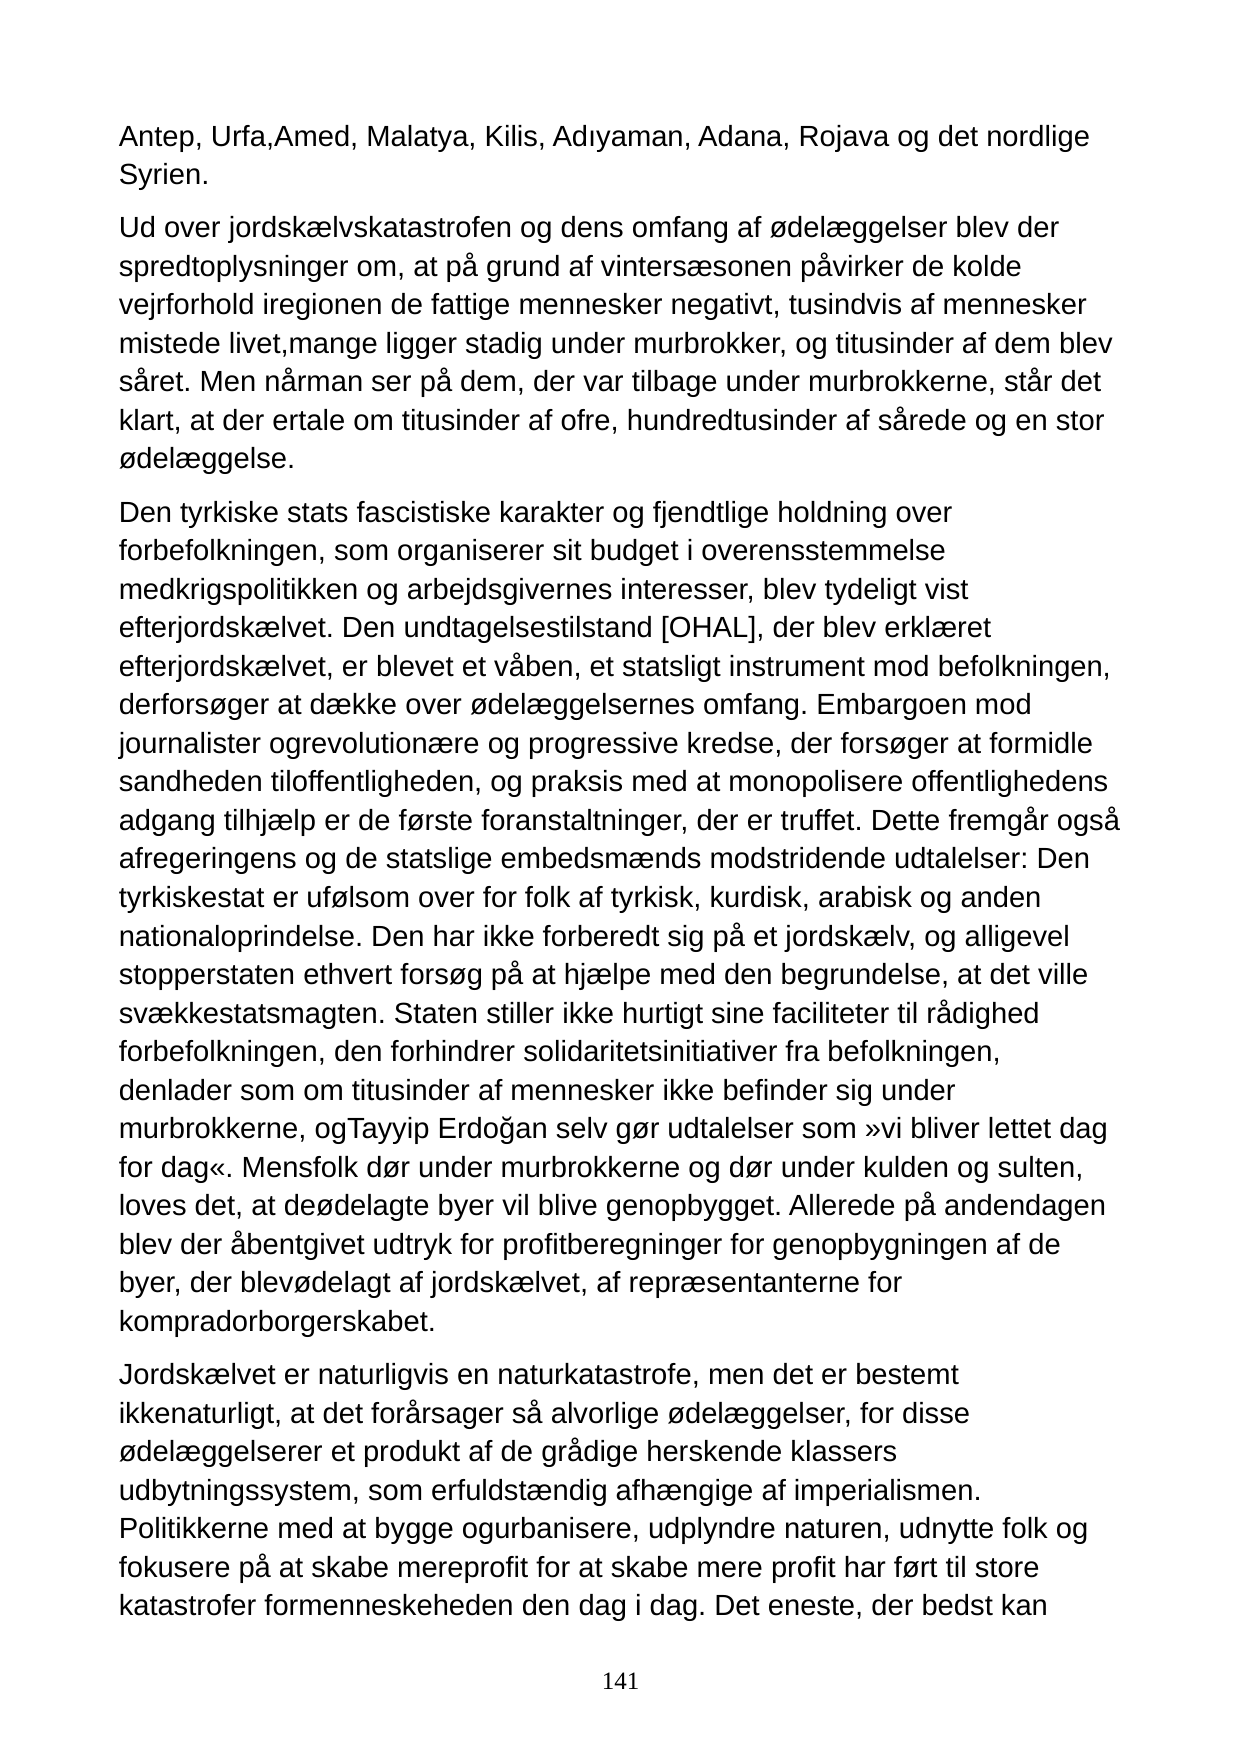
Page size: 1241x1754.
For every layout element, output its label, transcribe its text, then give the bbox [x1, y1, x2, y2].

text Den tyrkiske stats fascistiske karakter og fjendtlige holdning over forbefolkningen, som organiserer sit budget i overensstemmelse medkrigspolitikken og arbejdsgivernes interesser, blev tydeligt vist efterjordskælvet. Den undtagelsestilstand [OHAL], der blev erklæret efterjordskælvet, er blevet et våben, et statsligt instrument mod befolkningen, derforsøger at dække over ødelæggelsernes omfang. Embargoen mod journalister ogrevolutionære og progressive kredse, der forsøger at formidle sandheden tiloffentligheden, og praksis med at monopolisere offentlighedens adgang tilhjælp er de første foranstaltninger, der er truffet. Dette fremgår også afregeringens og de statslige embedsmænds modstridende udtalelser: Den tyrkiskestat er ufølsom over for folk af tyrkisk, kurdisk, arabisk og anden nationaloprindelse. Den har ikke forberedt sig på et jordskælv, og alligevel stopperstaten ethvert forsøg på at hjælpe med den begrundelse, at det ville svækkestatsmagten. Staten stiller ikke hurtigt sine faciliteter til rådighed forbefolkningen, den forhindrer solidaritetsinitiativer fra befolkningen, denlader som om titusinder af mennesker ikke befinder sig under murbrokkerne, ogTayyip Erdoğan selv gør udtalelser som »vi bliver lettet dag for dag«. Mensfolk dør under murbrokkerne og dør under kulden og sulten, loves det, at deødelagte byer vil blive genopbygget. Allerede på andendagen blev der åbentgivet udtryk for profitberegninger for genopbygningen af de byer, der blevødelagt af jordskælvet, af repræsentanterne for kompradorborgerskabet. [118, 494, 1122, 1337]
text Antep, Urfa,Amed, Malatya, Kilis, Adıyaman, Adana, Rojava og det nordlige Syrien. [118, 118, 1122, 191]
text Jordskælvet er naturligvis en naturkatastrofe, men det er bestemt ikkenaturligt, at det forårsager så alvorlige ødelæggelser, for disse ødelæggelserer et produkt af de grådige herskende klassers udbytningssystem, som erfuldstændig afhængige af imperialismen. Politikkerne med at bygge ogurbanisere, udplyndre naturen, udnytte folk og fokusere på at skabe mereprofit for at skabe mere profit har ført til store katastrofer formenneskeheden den dag i dag. Det eneste, der bedst kan [118, 1357, 1122, 1622]
text Ud over jordskælvskatastrofen og dens omfang af ødelæggelser blev der spredtoplysninger om, at på grund af vintersæsonen påvirker de kolde vejrforhold iregionen de fattige mennesker negativt, tusindvis af mennesker mistede livet,mange ligger stadig under murbrokker, og titusinder af dem blev såret. Men nårman ser på dem, der var tilbage under murbrokkerne, står det klart, at der ertale om titusinder af ofre, hundredtusinder af sårede og en stor ødelæggelse. [118, 210, 1122, 475]
